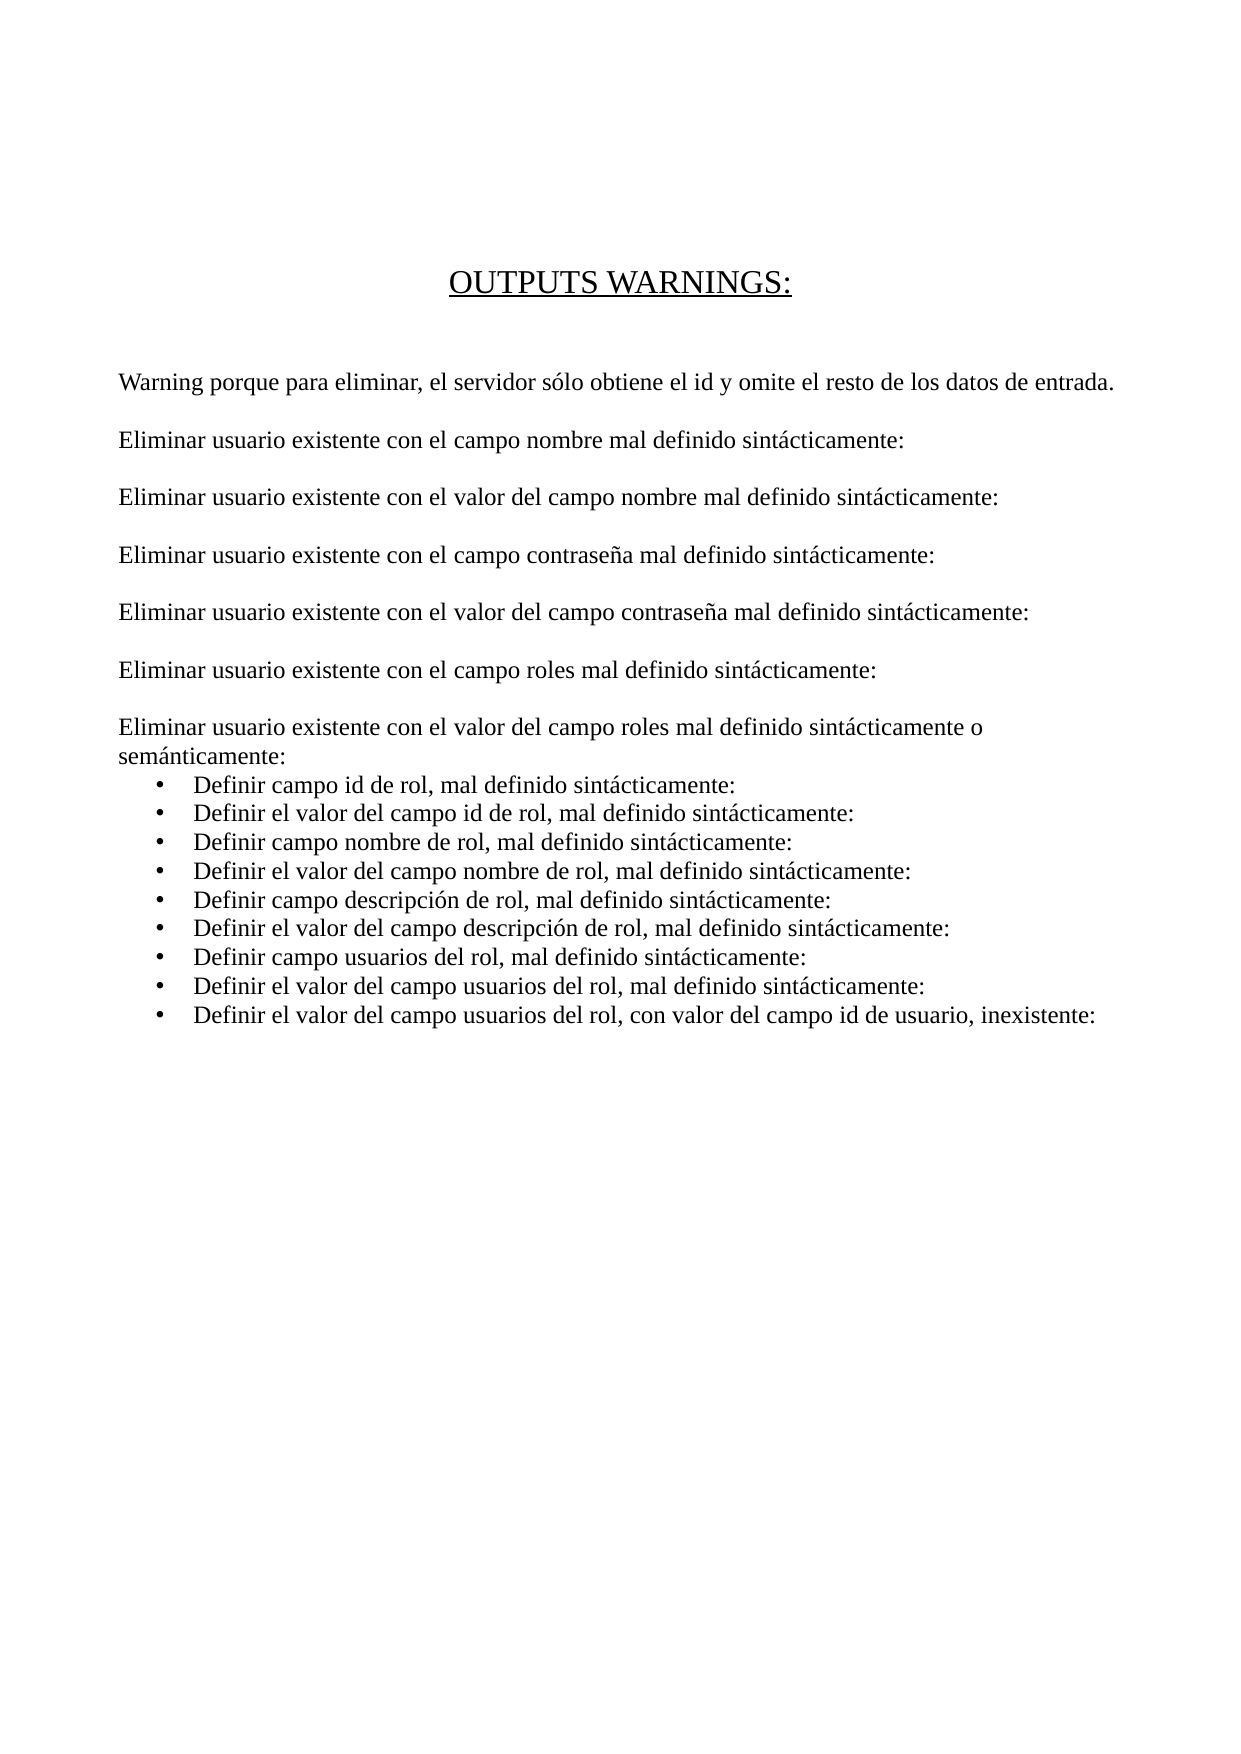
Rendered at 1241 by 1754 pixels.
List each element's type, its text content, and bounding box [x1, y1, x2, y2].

text Eliminar usuario existente con el valor del campo roles mal definido sintácticamente o semánticamente: [118, 712, 1122, 770]
text Eliminar usuario existente con el valor del campo contraseña mal definido sintácticamente: [118, 597, 1122, 626]
text Warning porque para eliminar, el servidor sólo obtiene el id y omite el resto de los datos de entrada. [118, 367, 1122, 396]
list Definir el valor del campo usuarios del rol, con valor del campo id de usuario, inexistente: [156, 1000, 1122, 1028]
text Eliminar usuario existente con el campo roles mal definido sintácticamente: [118, 655, 1122, 683]
list Definir campo descripción de rol, mal definido sintácticamente: [156, 885, 1122, 913]
list Definir campo id de rol, mal definido sintácticamente: [156, 770, 1122, 798]
text Eliminar usuario existente con el valor del campo nombre mal definido sintácticamente: [118, 482, 1122, 511]
list Definir el valor del campo descripción de rol, mal definido sintácticamente: [156, 913, 1122, 942]
text Eliminar usuario existente con el campo contraseña mal definido sintácticamente: [118, 540, 1122, 568]
list Definir el valor del campo usuarios del rol, mal definido sintácticamente: [156, 971, 1122, 1000]
list Definir el valor del campo id de rol, mal definido sintácticamente: [156, 798, 1122, 827]
list Definir el valor del campo nombre de rol, mal definido sintácticamente: [156, 856, 1122, 885]
text Eliminar usuario existente con el campo nombre mal definido sintácticamente: [118, 425, 1122, 453]
list Definir campo usuarios del rol, mal definido sintácticamente: [156, 942, 1122, 971]
list Definir campo nombre de rol, mal definido sintácticamente: [156, 827, 1122, 856]
text OUTPUTS WARNINGS: [118, 262, 1122, 300]
